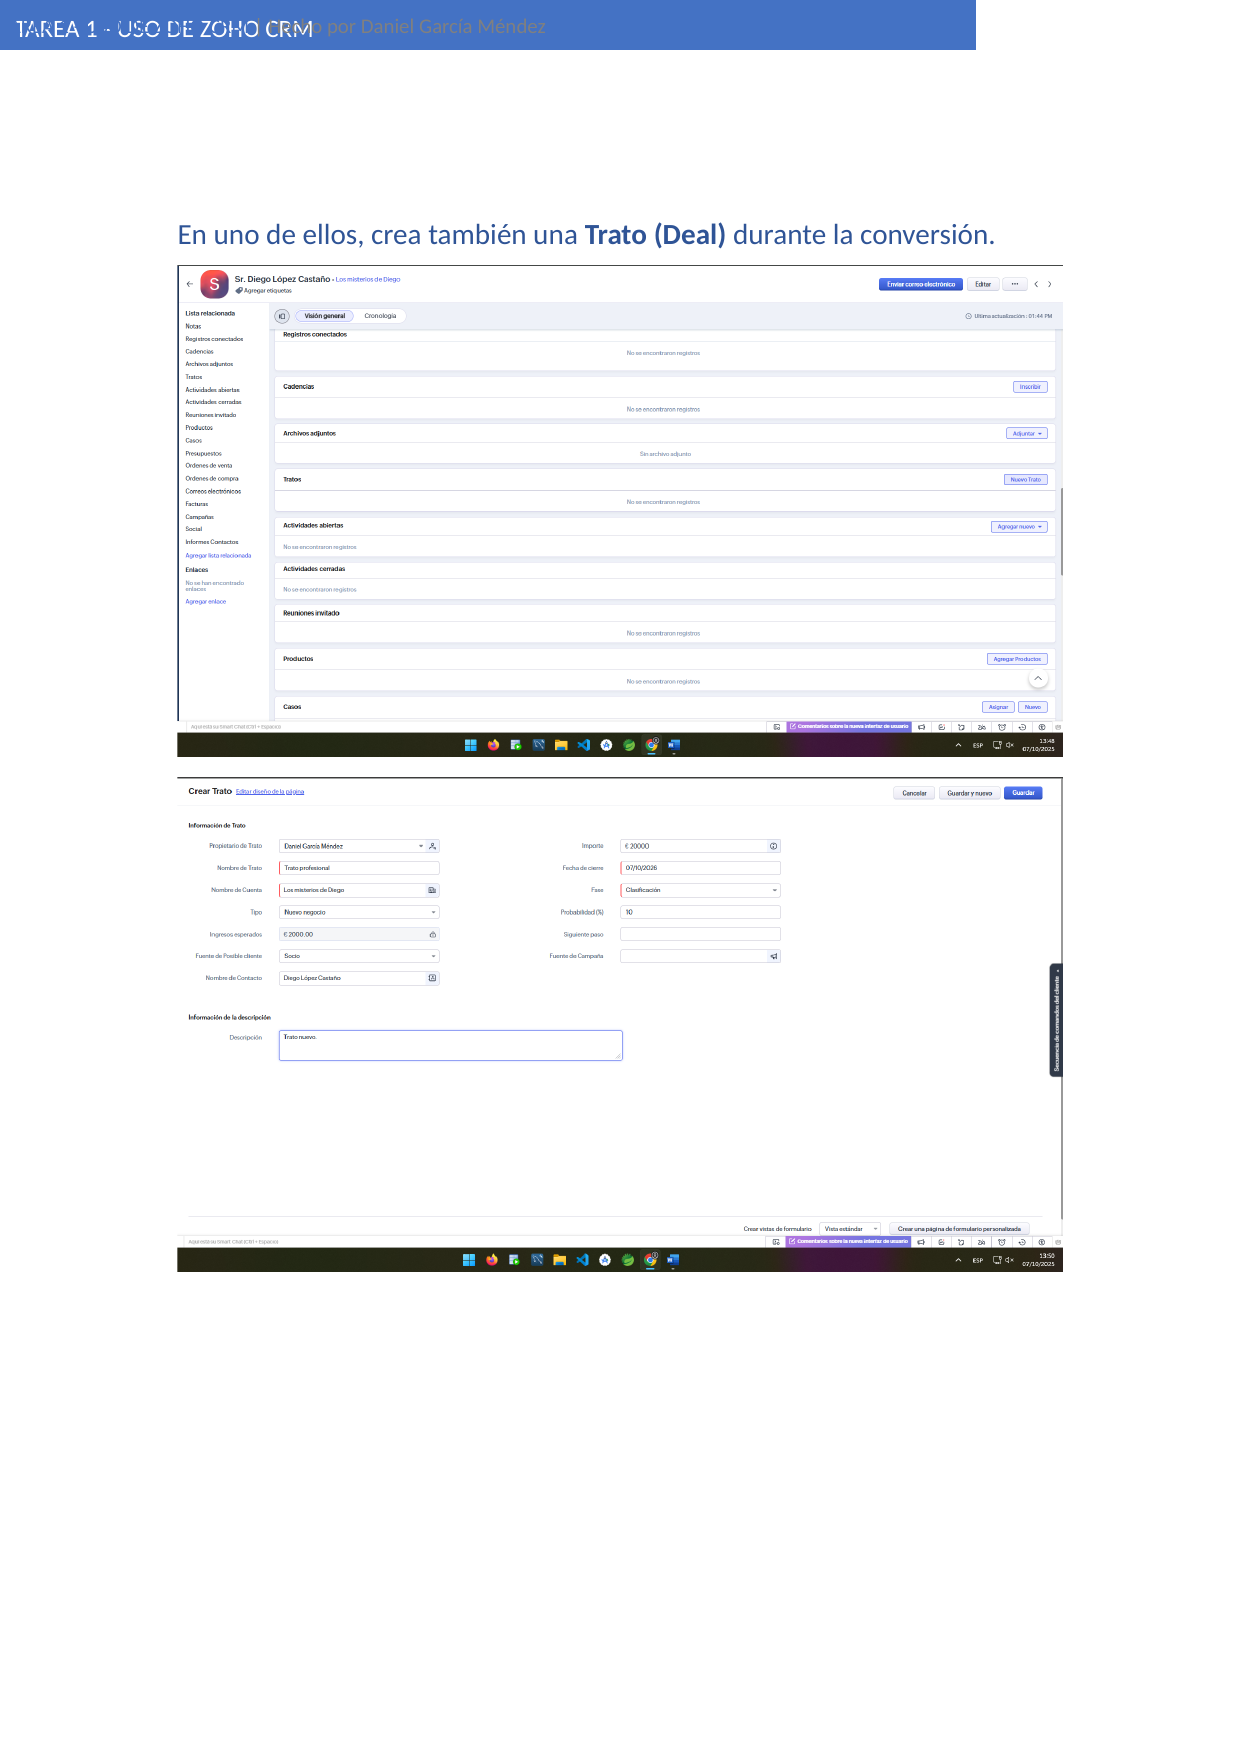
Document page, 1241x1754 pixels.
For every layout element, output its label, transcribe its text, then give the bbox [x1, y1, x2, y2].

subtitle En uno de ellos, crea también una Trato (Deal) durante la conversión. [177, 216, 1063, 252]
